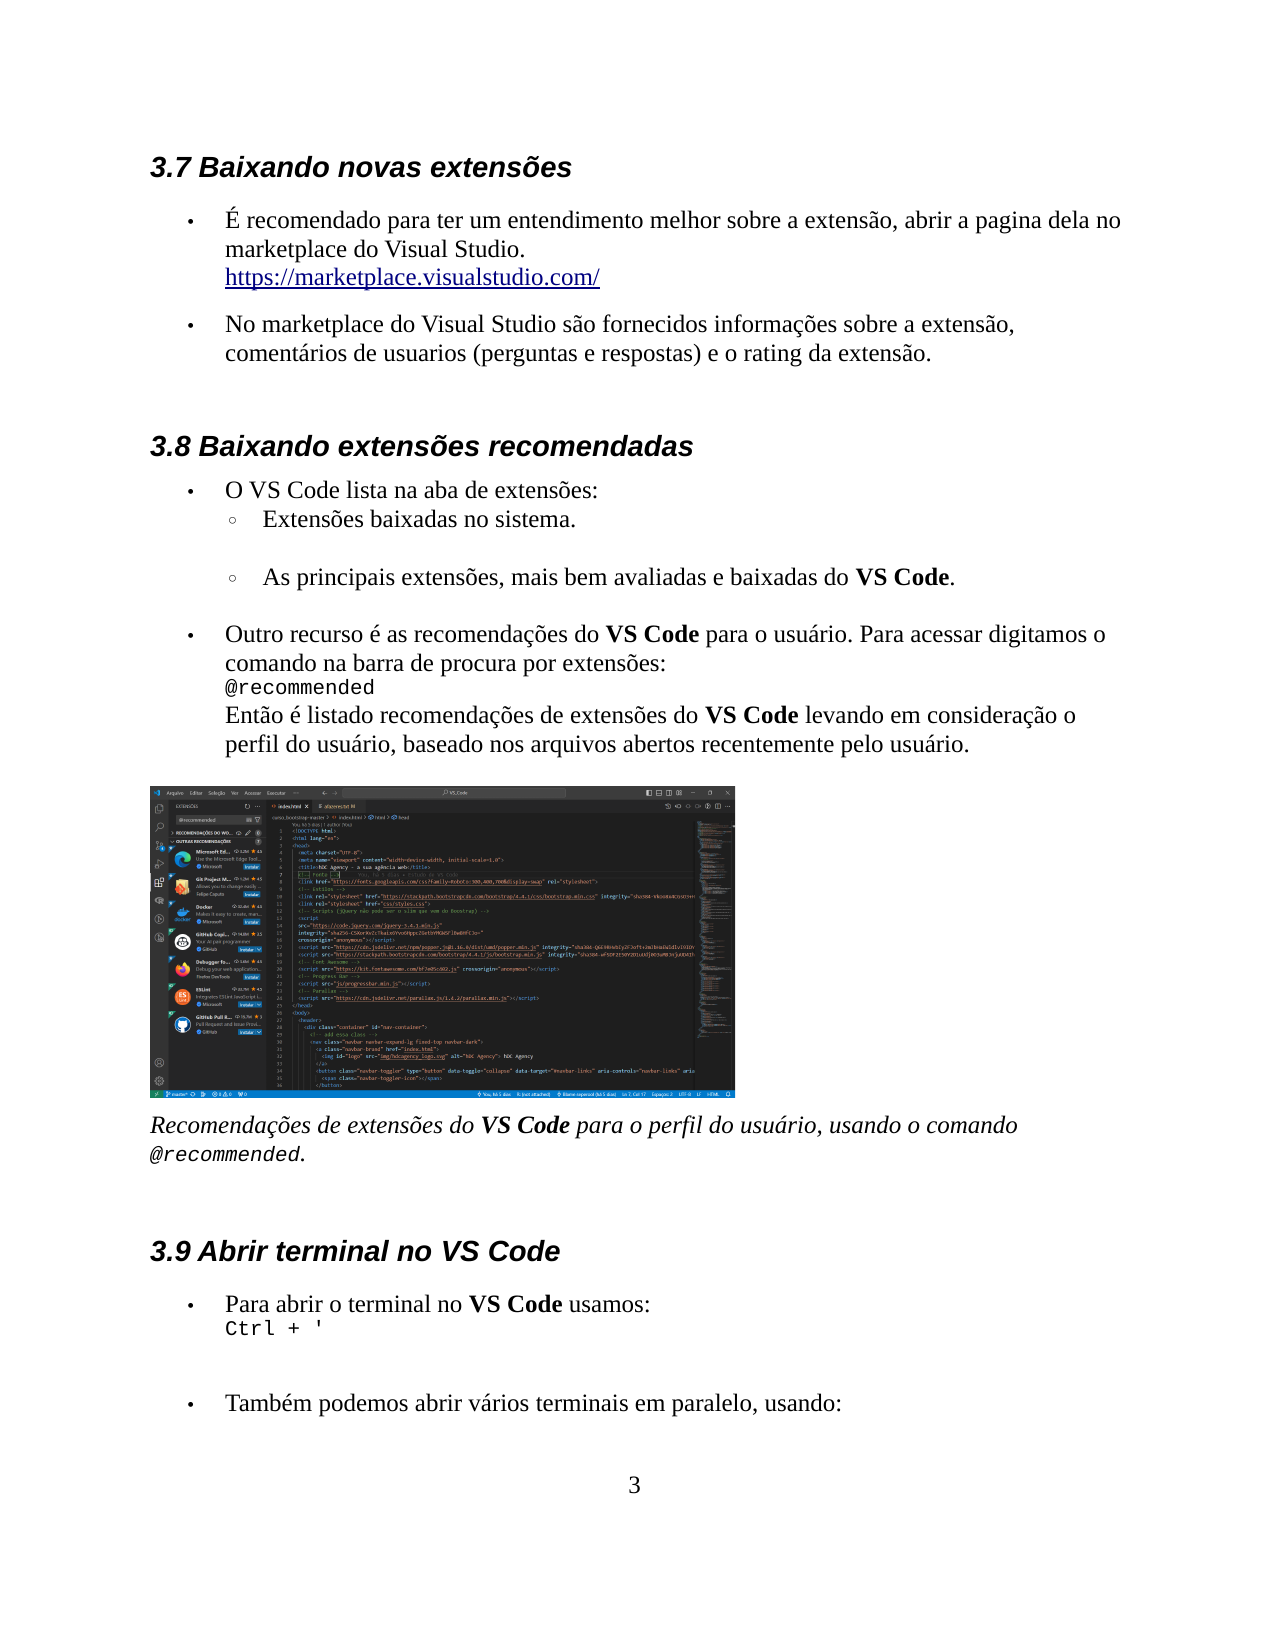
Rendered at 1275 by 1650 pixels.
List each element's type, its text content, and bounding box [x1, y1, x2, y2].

text Recomendações de extensões do VS Code para o perfil do usuário, usando o comando @recommended. [150, 1110, 1125, 1168]
subtitle 3.9 Abrir terminal no VS Code [150, 1234, 1125, 1268]
list Extensões baixadas no sistema. [225, 504, 1125, 562]
list É recomendado para ter um entendimento melhor sobre a extensão, abrir a pagina dela no marketplace do Visual Studio. https://marketplace.visualstudio.com/ [187, 205, 1125, 291]
subtitle 3.7 Baixando novas extensões [150, 150, 1125, 183]
subtitle 3.8 Baixando extensões recomendadas [150, 429, 1125, 463]
list Também podemos abrir vários terminais em paralelo, usando: [187, 1388, 1125, 1417]
list Para abrir o terminal no VS Code usamos: Ctrl + ' [187, 1289, 1125, 1370]
list As principais extensões, mais bem avaliadas e baixadas do VS Code. [225, 562, 1125, 619]
list O VS Code lista na aba de extensões: [187, 475, 1125, 504]
list Outro recurso é as recomendações do VS Code para o usuário. Para acessar digitamos o comando na barra de procura por extensões: @recommended Então é listado recomendações de extensões do VS Code levando em consideração o perfil do usuário, baseado nos arquivos abertos recentemente pelo usuário. [187, 619, 1125, 787]
picture [150, 786, 736, 1098]
list No marketplace do Visual Studio são fornecidos informações sobre a extensão, comentários de usuarios (perguntas e respostas) e o rating da extensão. [187, 309, 1125, 395]
